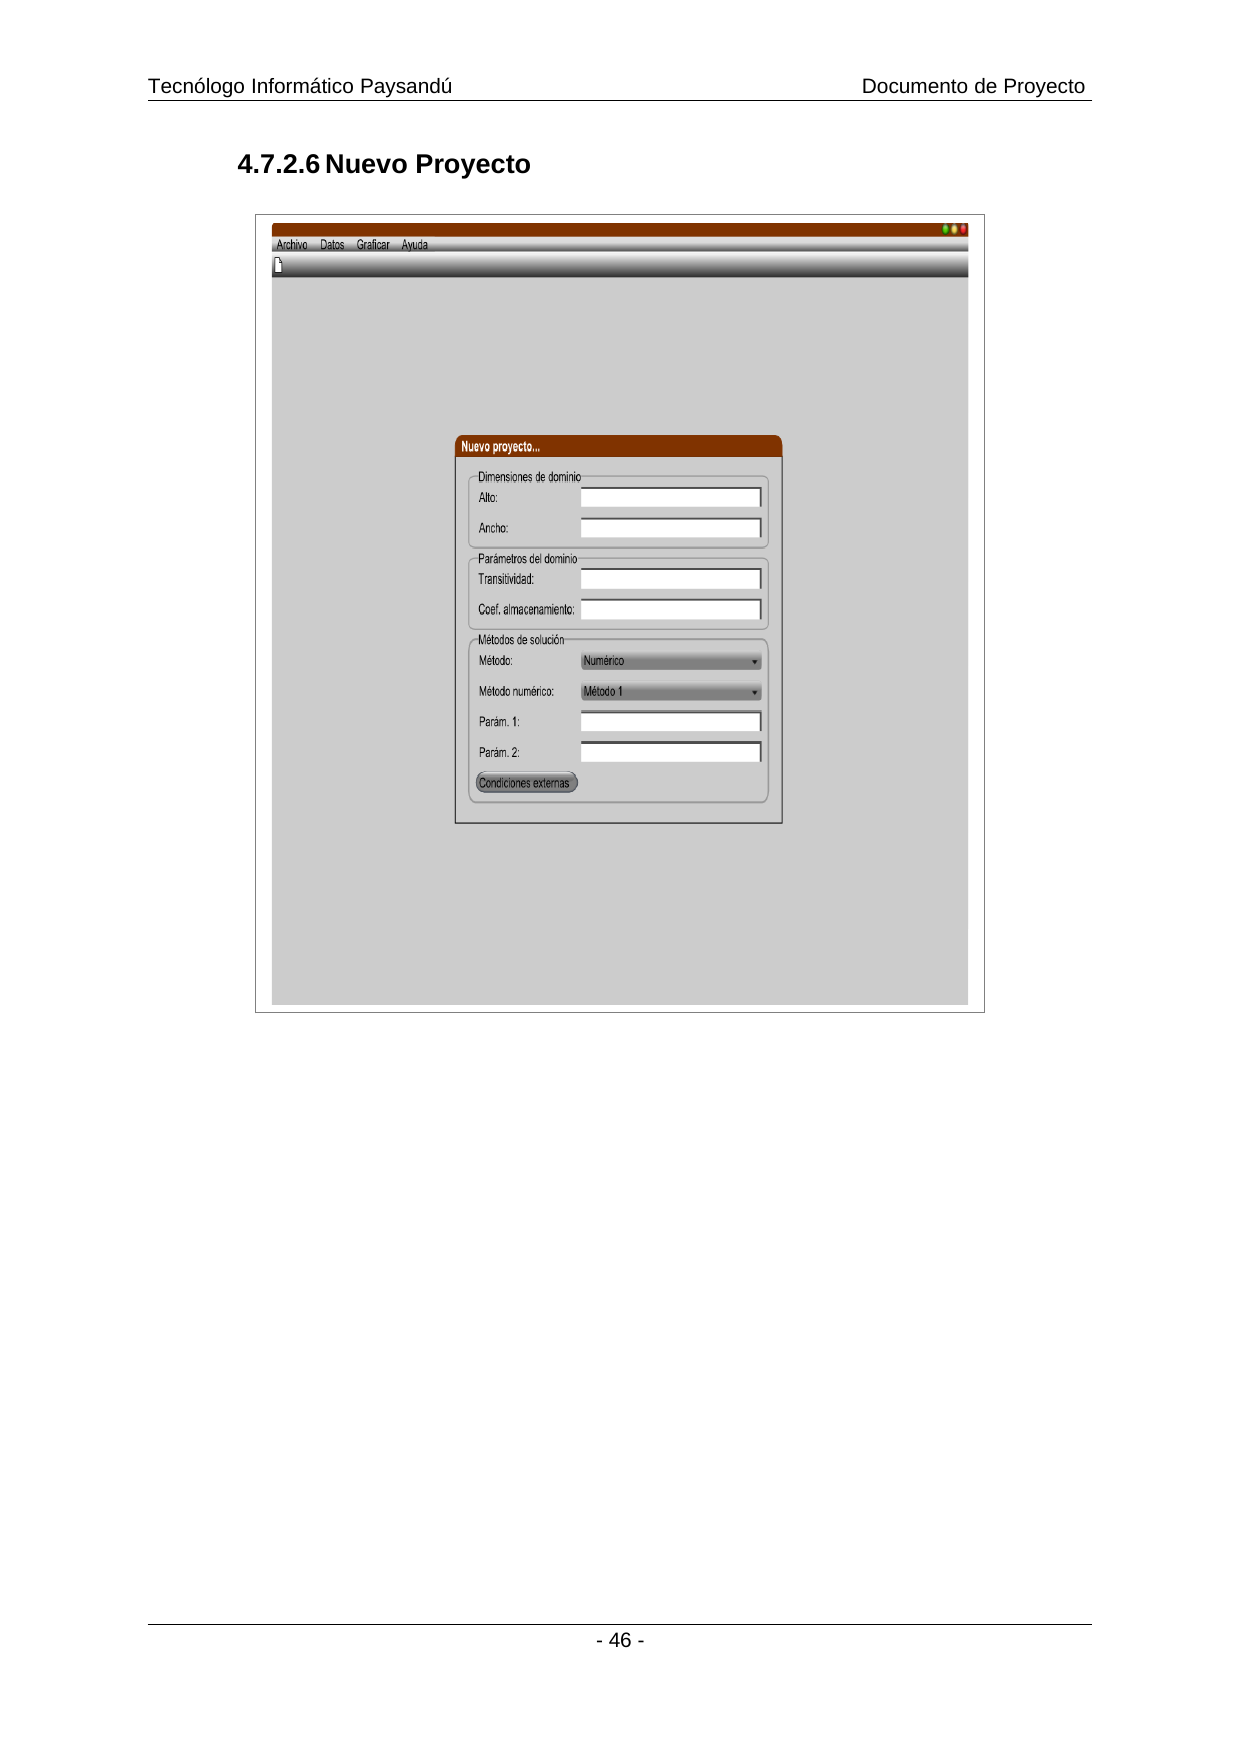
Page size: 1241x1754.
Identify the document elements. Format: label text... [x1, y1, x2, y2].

subtitle Nuevo Proyecto [237, 148, 1092, 179]
picture [271, 223, 969, 1005]
